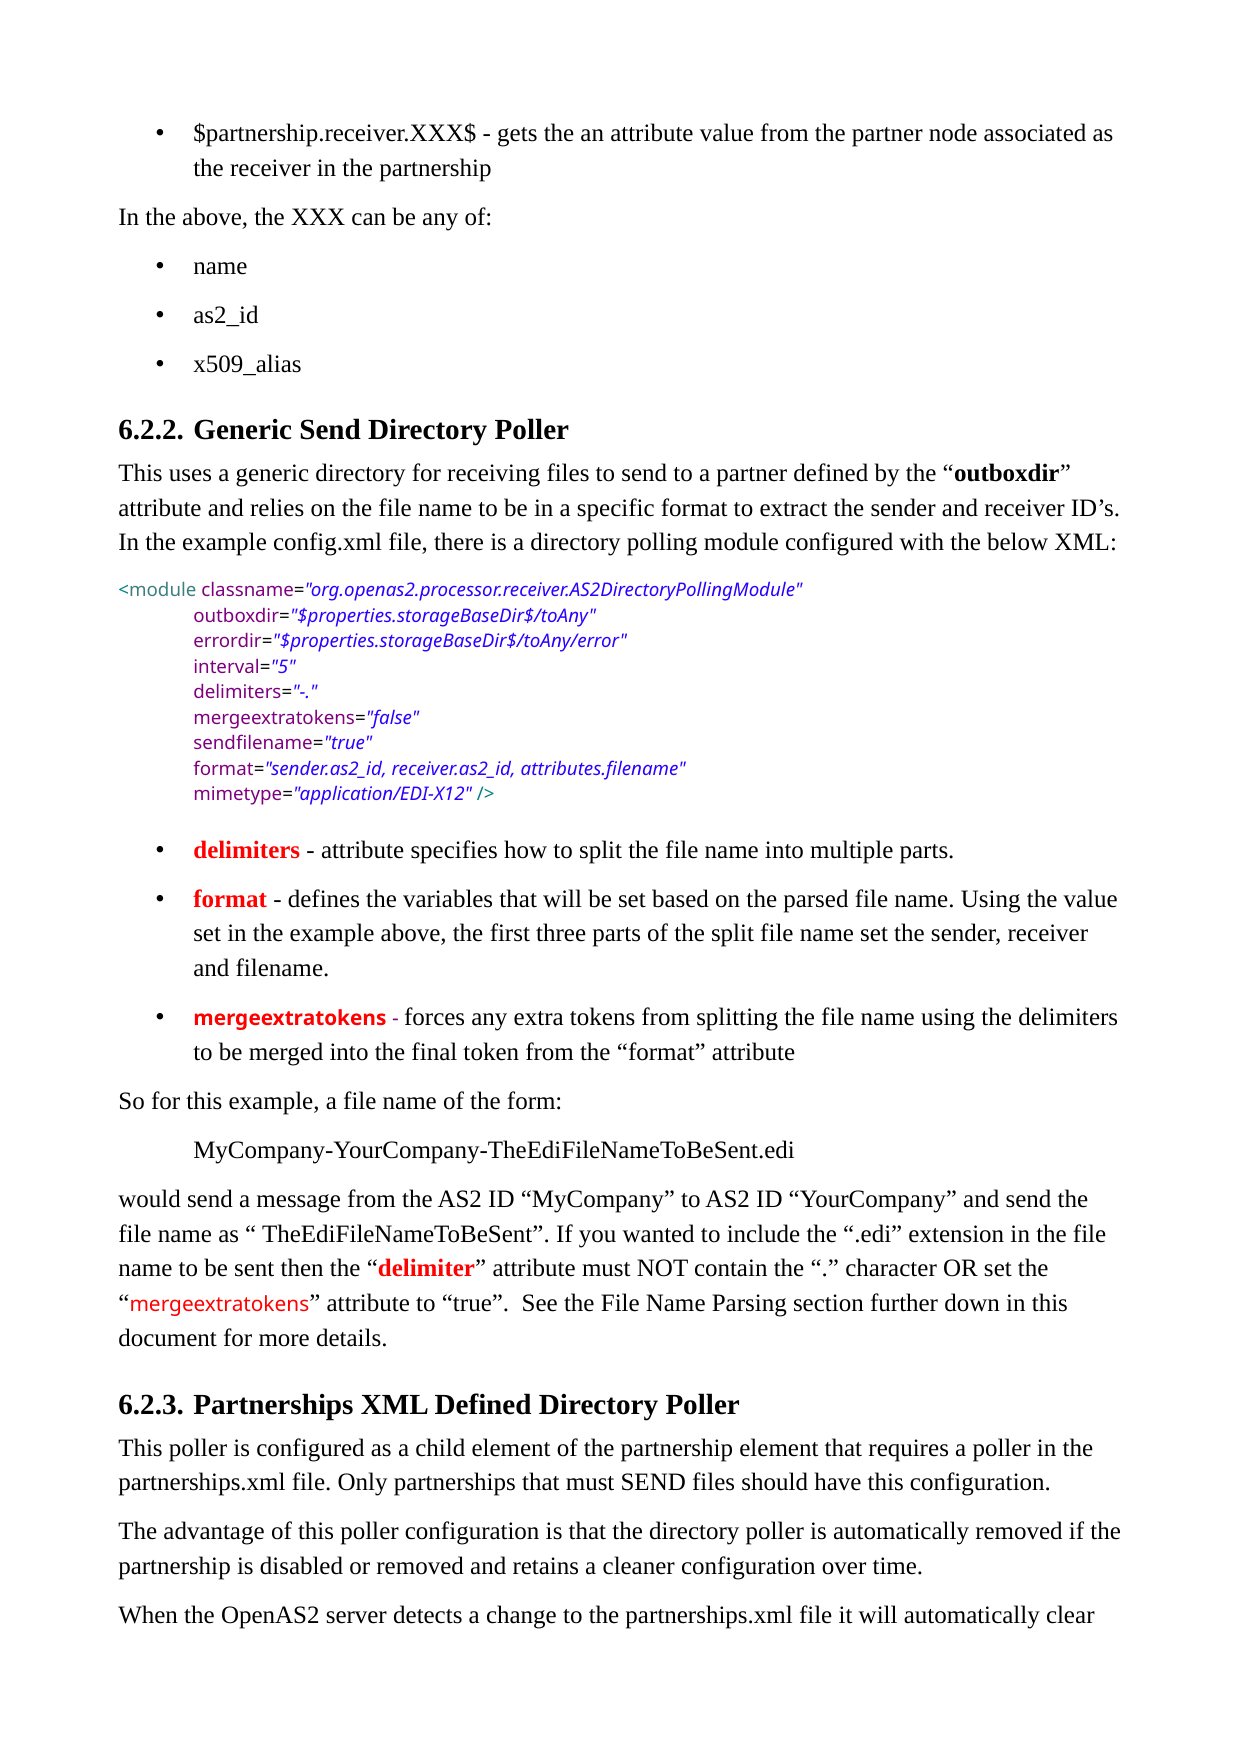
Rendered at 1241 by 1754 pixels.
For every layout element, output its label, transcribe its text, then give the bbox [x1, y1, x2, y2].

list x509_alias [156, 349, 1122, 378]
list format - defines the variables that will be set based on the parsed file name. Using the value set in the example above, the first three parts of the split file name set the sender, receiver and filename. [156, 884, 1122, 982]
text So for this example, a file name of the form: [118, 1086, 1122, 1115]
list $partnership.receiver.XXX$ - gets the an attribute value from the partner node associated as the receiver in the partnership [156, 118, 1122, 181]
text mergeextratokens="false" [118, 704, 1122, 730]
list mergeextratokens - forces any extra tokens from splitting the file name using the delimiters to be merged into the final token from the “format” attribute [156, 1002, 1122, 1066]
text sendfilename="true" [118, 730, 1122, 755]
text format="sender.as2_id, receiver.as2_id, attributes.filename" [118, 755, 1122, 781]
text mimetype="application/EDI-X12" /> [118, 781, 1122, 806]
text In the above, the XXX can be any of: [118, 202, 1122, 230]
text errordir="$properties.storageBaseDir$/toAny/error" [118, 628, 1122, 653]
list name [156, 251, 1122, 279]
text When the OpenAS2 server detects a change to the partnerships.xml file it will automatically clear [118, 1600, 1122, 1629]
text interval="5" [118, 653, 1122, 679]
subtitle Partnerships XML Defined Directory Poller [118, 1387, 1122, 1420]
text The advantage of this poller configuration is that the directory poller is automatically removed if the partnership is disabled or removed and retains a cleaner configuration over time. [118, 1516, 1122, 1579]
list as2_id [156, 300, 1122, 328]
text This uses a generic directory for receiving files to send to a partner defined by the “outboxdir” attribute and relies on the file name to be in a specific format to extract the sender and receiver ID’s. In the example config.xml file, there is a directory polling module configured with the below XML: [118, 458, 1122, 556]
list delimiters - attribute specifies how to split the file name into multiple parts. [156, 835, 1122, 864]
text <module classname="org.openas2.processor.receiver.AS2DirectoryPollingModule" [118, 577, 1122, 602]
text This poller is configured as a child element of the partnership element that requires a poller in the partnerships.xml file. Only partnerships that must SEND files should have this configuration. [118, 1433, 1122, 1496]
text outboxdir="$properties.storageBaseDir$/toAny" [118, 602, 1122, 628]
text MyCompany-YourCompany-TheEdiFileNameToBeSent.edi [193, 1135, 1122, 1164]
text delimiters="-." [118, 679, 1122, 704]
subtitle Generic Send Directory Poller [118, 412, 1122, 446]
text would send a message from the AS2 ID “MyCompany” to AS2 ID “YourCompany” and send the file name as “ TheEdiFileNameToBeSent”. If you wanted to include the “.edi” extension in the file name to be sent then the “delimiter” attribute must NOT contain the “.” character OR set the “mergeextratokens” attribute to “true”. See the File Name Parsing section further down in this document for more details. [118, 1184, 1122, 1352]
